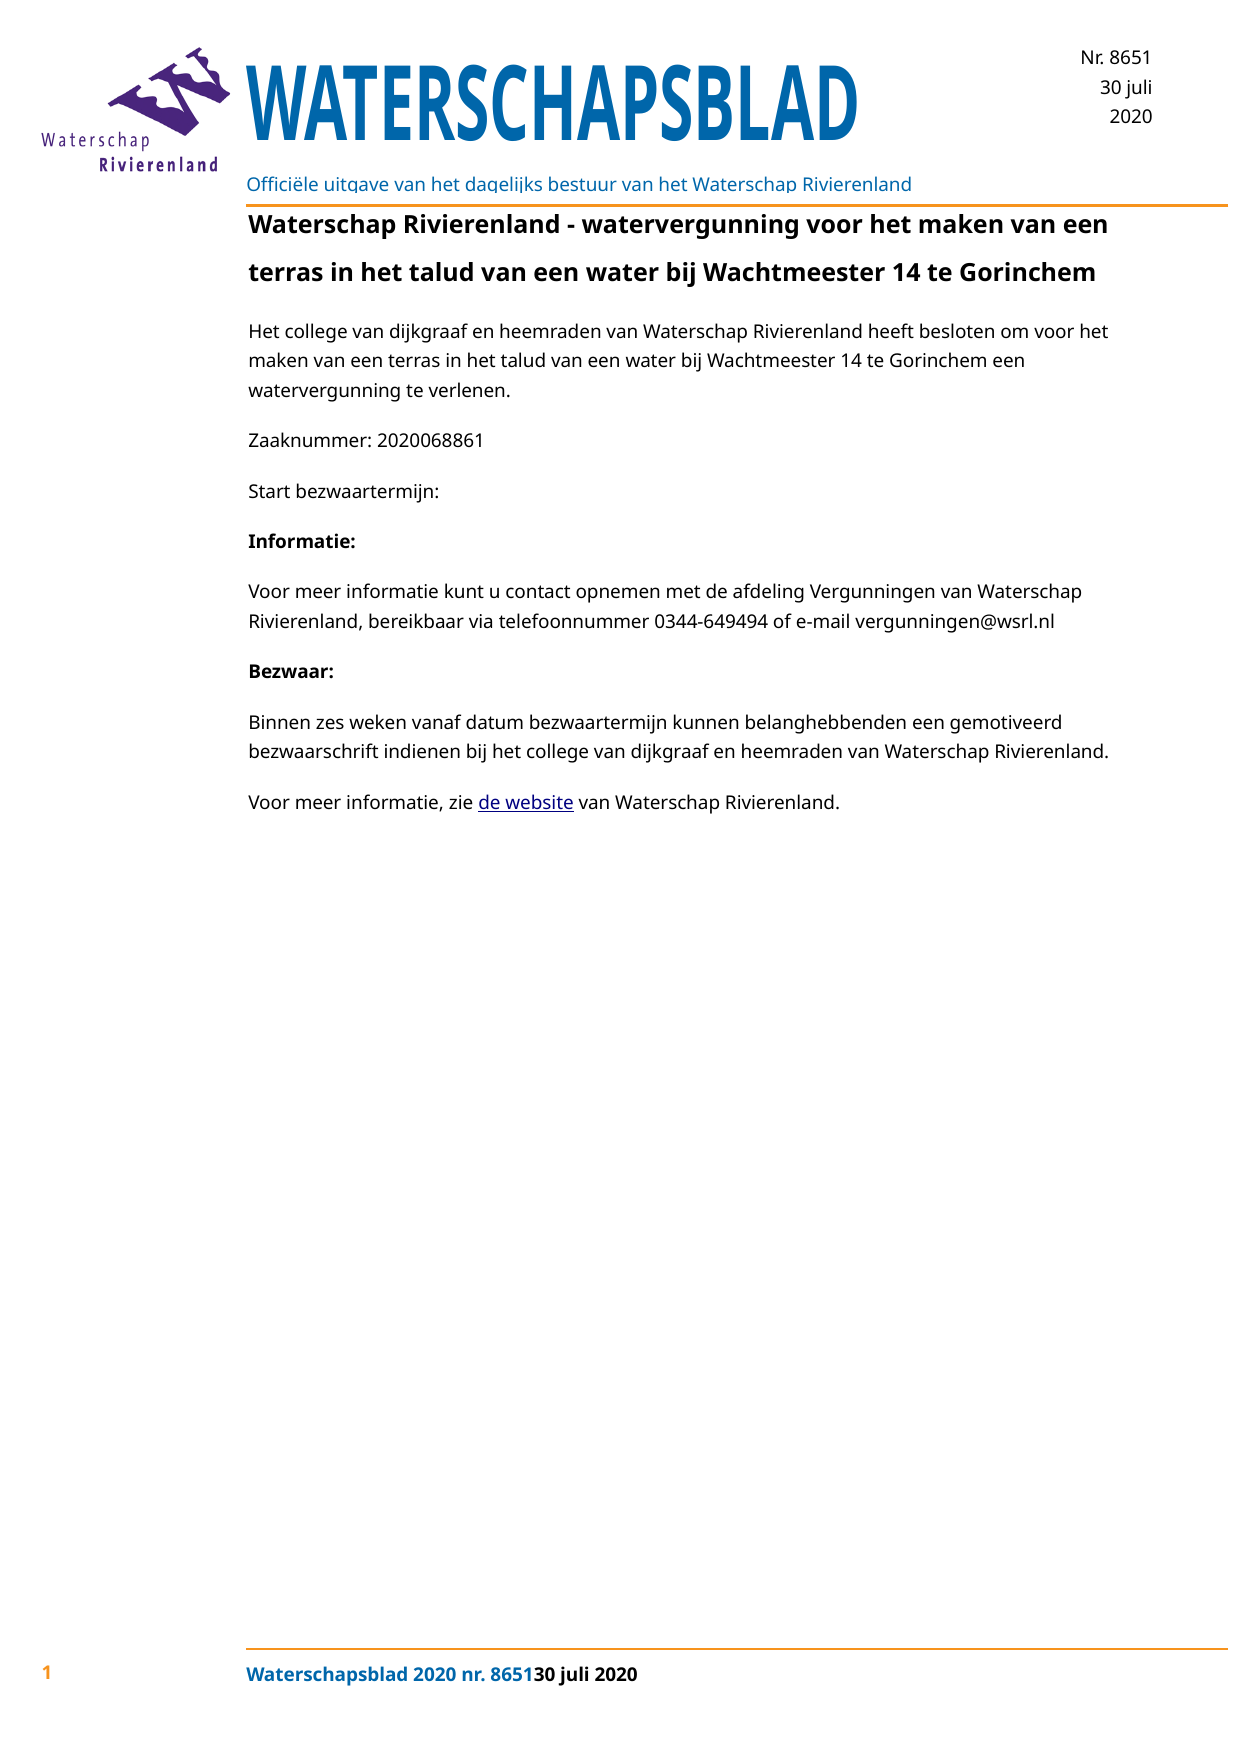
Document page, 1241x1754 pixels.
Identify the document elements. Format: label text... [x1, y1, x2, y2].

text Waterschap Rivierenland - watervergunning voor het maken van een terras in het talud van een water bij Wachtmeester 14 te Gorinchem [248, 207, 1152, 288]
text Voor meer informatie kunt u contact opnemen met de afdeling Vergunningen van Waterschap Rivierenland, bereikbaar via telefoonnummer 0344-649494 of e-mail vergunningen@wsrl.nl [248, 579, 1152, 634]
text Informatie: [248, 528, 1152, 554]
text Bezwaar: [248, 659, 1152, 684]
picture [41, 47, 231, 172]
text Start bezwaartermijn: [248, 478, 1152, 504]
text Voor meer informatie, zie de website van Waterschap Rivierenland. [248, 789, 1152, 815]
text Het college van dijkgraaf en heemraden van Waterschap Rivierenland heeft besloten om voor het maken van een terras in het talud van een water bij Wachtmeester 14 te Gorinchem een watervergunning te verlenen. [248, 318, 1152, 403]
text Zaaknummer: 2020068861 [248, 427, 1152, 453]
text Binnen zes weken vanaf datum bezwaartermijn kunnen belanghebbenden een gemotiveerd bezwaarschrift indienen bij het college van dijkgraaf en heemraden van Waterschap Rivierenland. [248, 709, 1152, 764]
